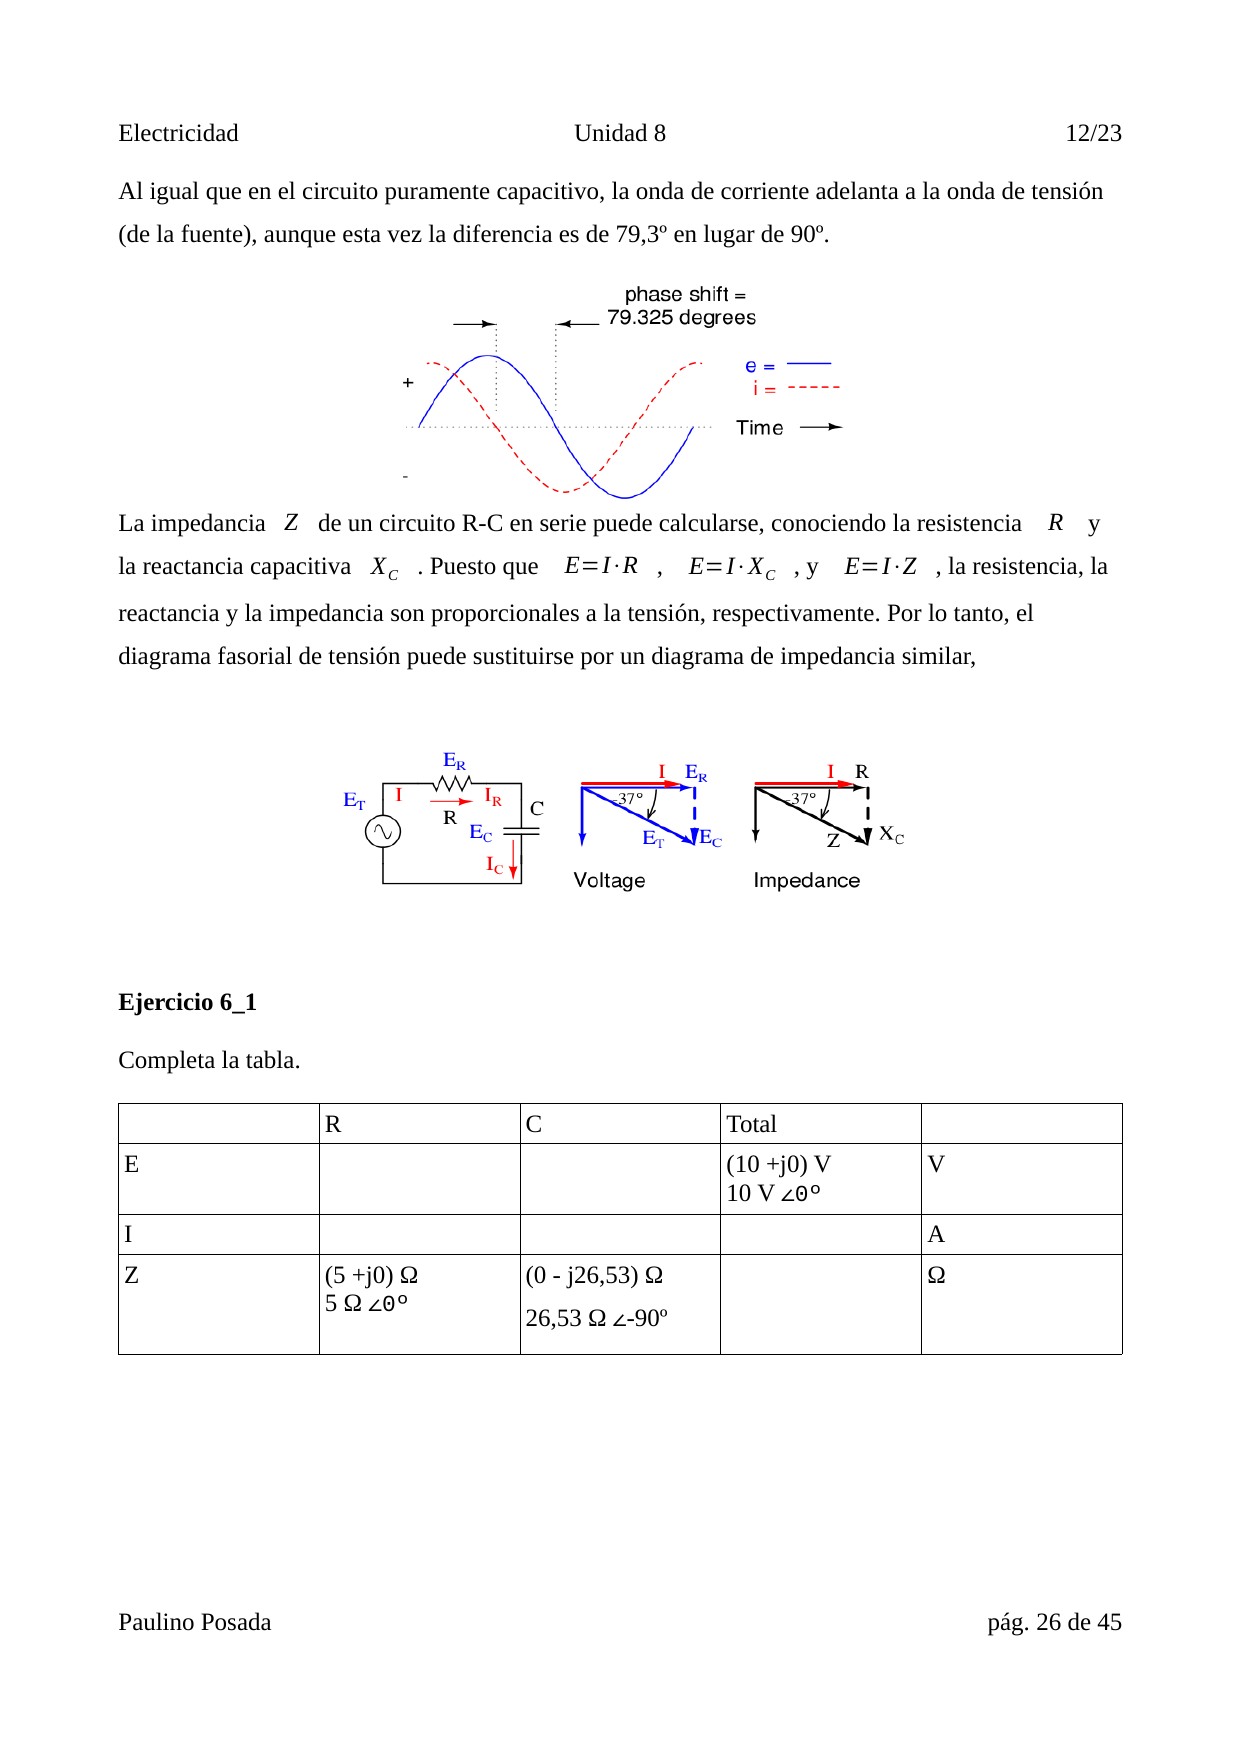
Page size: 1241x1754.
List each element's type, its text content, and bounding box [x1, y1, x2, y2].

text La impedanciade un circuito R-C en serie puede calcularse, conociendo la resistencia y la reactancia capacitiva. Puesto que , , y , la resistencia, la reactancia y la impedancia son proporcionales a la tensión, respectivamente. Por lo tanto, el diagrama fasorial de tensión puede sustituirse por un diagrama de impedancia similar, [118, 508, 1122, 670]
picture [393, 277, 848, 501]
table_header [119, 1104, 319, 1143]
table_cell Ω [922, 1255, 1122, 1353]
table_cell V [922, 1144, 1122, 1214]
text Completa la tabla. [118, 1045, 1122, 1074]
table_cell (0 - j26,53) Ω 26,53 Ω ∠-90º [521, 1255, 720, 1353]
table_cell [521, 1215, 720, 1254]
table_cell [320, 1215, 520, 1254]
table_cell (10 +j0) V 10 V ∠0º [721, 1144, 921, 1214]
table_cell (5 +j0) Ω 5 Ω ∠0º [320, 1255, 520, 1353]
table_cell A [922, 1215, 1122, 1254]
table_cell E [119, 1144, 319, 1214]
table_cell Z [119, 1255, 319, 1353]
table_cell [320, 1144, 520, 1214]
table_header C [521, 1104, 720, 1143]
text Ejercicio 6_1 [118, 987, 1122, 1016]
table_cell [721, 1255, 921, 1353]
text Al igual que en el circuito puramente capacitivo, la onda de corriente adelanta a la onda de tensión (de la fuente), aunque esta vez la diferencia es de 79,3º en lugar de 90º. [118, 176, 1122, 248]
table_cell [721, 1215, 921, 1254]
table_header Total [721, 1104, 921, 1143]
table_cell [521, 1144, 720, 1214]
table_header R [320, 1104, 520, 1143]
picture [328, 742, 912, 898]
table_header [922, 1104, 1122, 1143]
table_cell I [119, 1215, 319, 1254]
